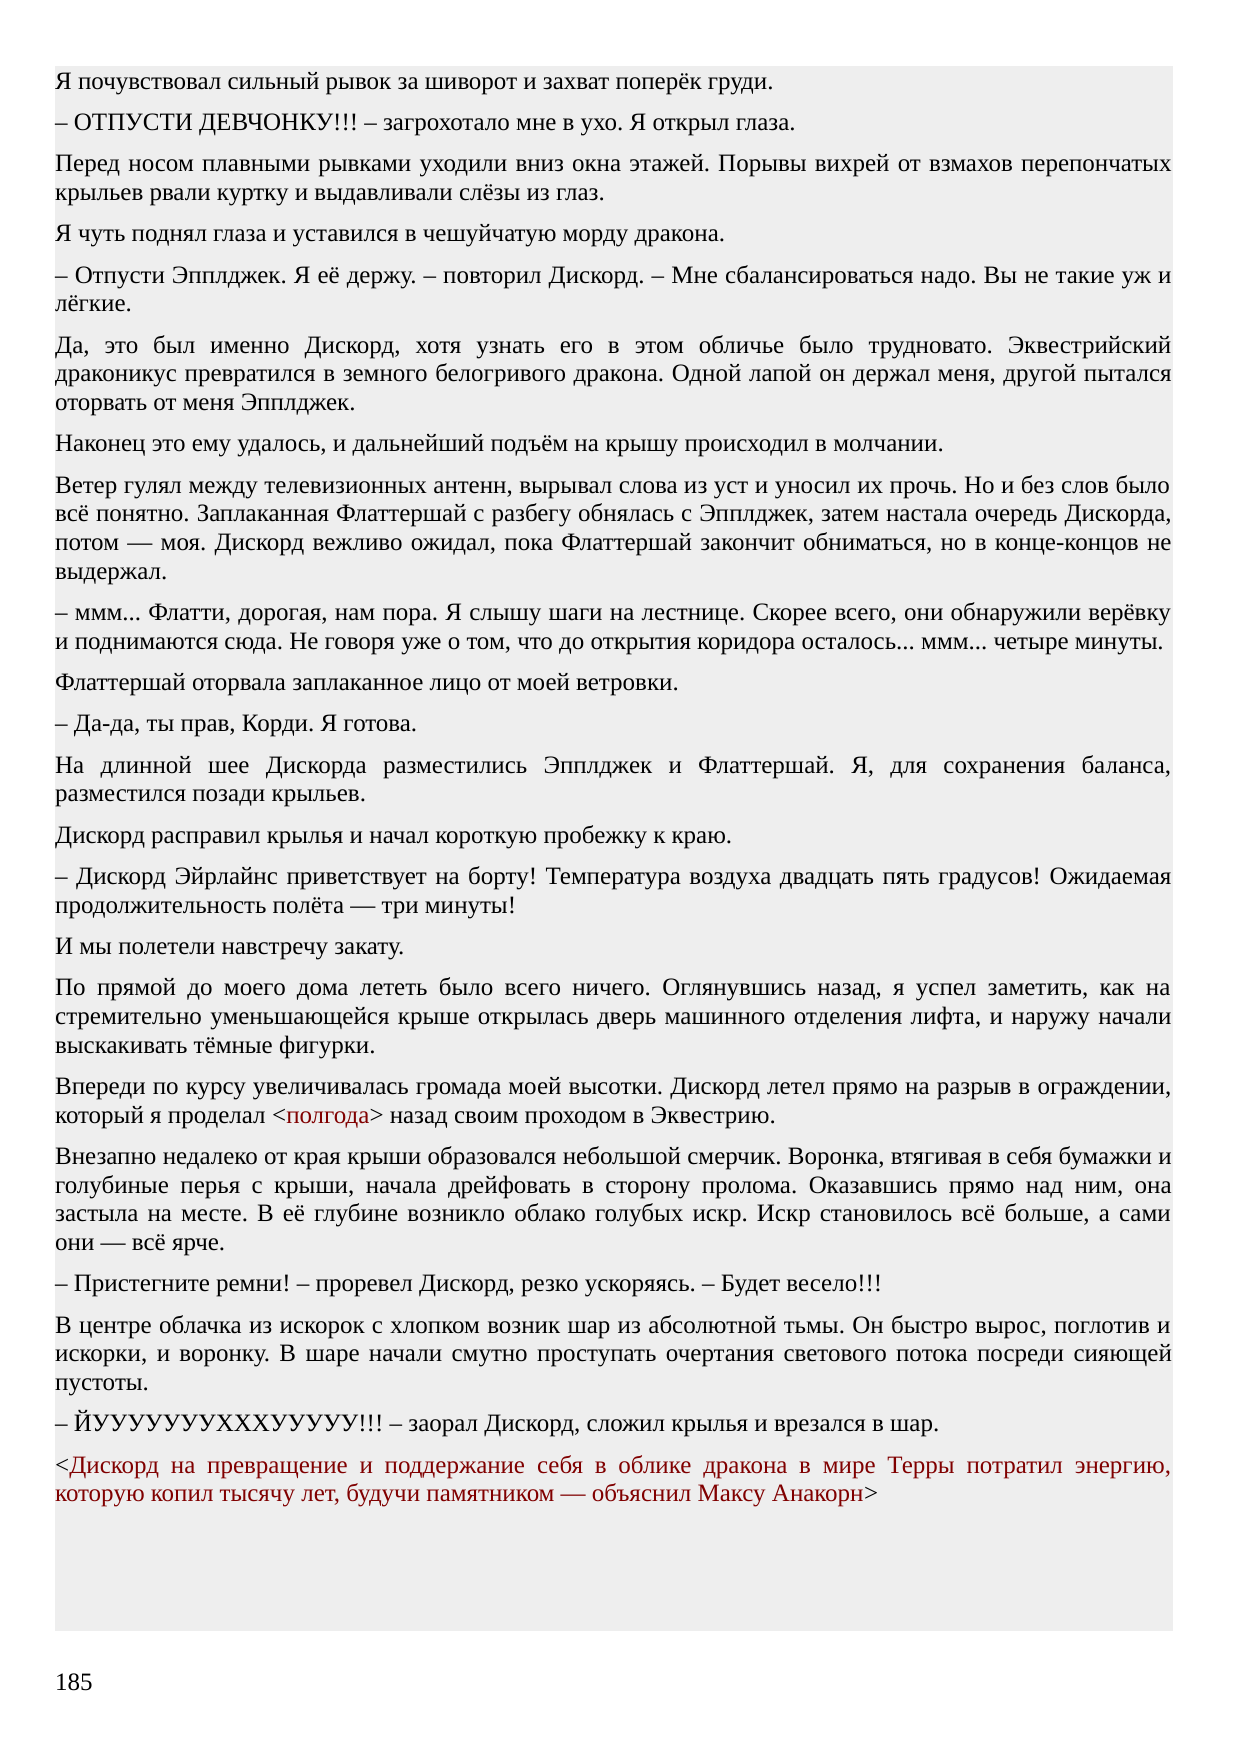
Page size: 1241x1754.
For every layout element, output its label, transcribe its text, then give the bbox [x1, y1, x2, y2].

text – Дискорд Эйрлайнс приветствует на борту! Температура воздуха двадцать пять градусов! Ожидаемая продолжительность полёта — три минуты! [55, 861, 1173, 918]
text Перед носом плавными рывками уходили вниз окна этажей. Порывы вихрей от взмахов перепончатых крыльев рвали куртку и выдавливали слёзы из глаз. [55, 148, 1173, 206]
text Флаттершай оторвала заплаканное лицо от моей ветровки. [55, 667, 1173, 696]
text <Дискорд на превращение и поддержание себя в облике дракона в мире Терры потратил энергию, которую копил тысячу лет, будучи памятником — объяснил Максу Анакорн> [55, 1450, 1173, 1507]
text – Пристегните ремни! – проревел Дискорд, резко ускоряясь. – Будет весело!!! [55, 1268, 1173, 1297]
text Наконец это ему удалось, и дальнейший подъём на крышу происходил в молчании. [55, 428, 1173, 457]
text На длинной шее Дискорда разместились Эпплджек и Флаттершай. Я, для сохранения баланса, разместился позади крыльев. [55, 750, 1173, 807]
text Дискорд расправил крылья и начал короткую пробежку к краю. [55, 820, 1173, 848]
text – ОТПУСТИ ДЕВЧОНКУ!!! – загрохотало мне в ухо. Я открыл глаза. [55, 107, 1173, 136]
text Я чуть поднял глаза и уставился в чешуйчатую морду дракона. [55, 218, 1173, 247]
text Внезапно недалеко от края крыши образовался небольшой смерчик. Воронка, втягивая в себя бумажки и голубиные перья с крыши, начала дрейфовать в сторону пролома. Оказавшись прямо над ним, она застыла на месте. В её глубине возникло облако голубых искр. Искр становилось всё больше, а сами они — всё ярче. [55, 1141, 1173, 1256]
text Ветер гулял между телевизионных антенн, вырывал слова из уст и уносил их прочь. Но и без слов было всё понятно. Заплаканная Флаттершай с разбегу обнялась с Эпплджек, затем настала очередь Дискорда, потом — моя. Дискорд вежливо ожидал, пока Флаттершай закончит обниматься, но в конце-концов не выдержал. [55, 470, 1173, 585]
text Впереди по курсу увеличивалась громада моей высотки. Дискорд летел прямо на разрыв в ограждении, который я проделал <полгода> назад своим проходом в Эквестрию. [55, 1071, 1173, 1128]
text Да, это был именно Дискорд, хотя узнать его в этом обличье было трудновато. Эквестрийский драконикус превратился в земного белогривого дракона. Одной лапой он держал меня, другой пытался оторвать от меня Эпплджек. [55, 330, 1173, 416]
text – Да-да, ты прав, Корди. Я готова. [55, 708, 1173, 737]
text В центре облачка из искорок с хлопком возник шар из абсолютной тьмы. Он быстро вырос, поглотив и искорки, и воронку. В шаре начали смутно проступать очертания светового потока посреди сияющей пустоты. [55, 1310, 1173, 1396]
text И мы полетели навстречу закату. [55, 931, 1173, 960]
text – Отпусти Эпплджек. Я её держу. – повторил Дискорд. – Мне сбалансироваться надо. Вы не такие уж и лёгкие. [55, 260, 1173, 317]
text – ЙУУУУУУУХХХУУУУУ!!! – заорал Дискорд, сложил крылья и врезался в шар. [55, 1408, 1173, 1437]
text По прямой до моего дома лететь было всего ничего. Оглянувшись назад, я успел заметить, как на стремительно уменьшающейся крыше открылась дверь машинного отделения лифта, и наружу начали выскакивать тёмные фигурки. [55, 972, 1173, 1058]
text Я почувствовал сильный рывок за шиворот и захват поперёк груди. [55, 66, 1173, 95]
text – ммм... Флатти, дорогая, нам пора. Я слышу шаги на лестнице. Скорее всего, они обнаружили верёвку и поднимаются сюда. Не говоря уже о том, что до открытия коридора осталось... ммм... четыре минуты. [55, 597, 1173, 655]
